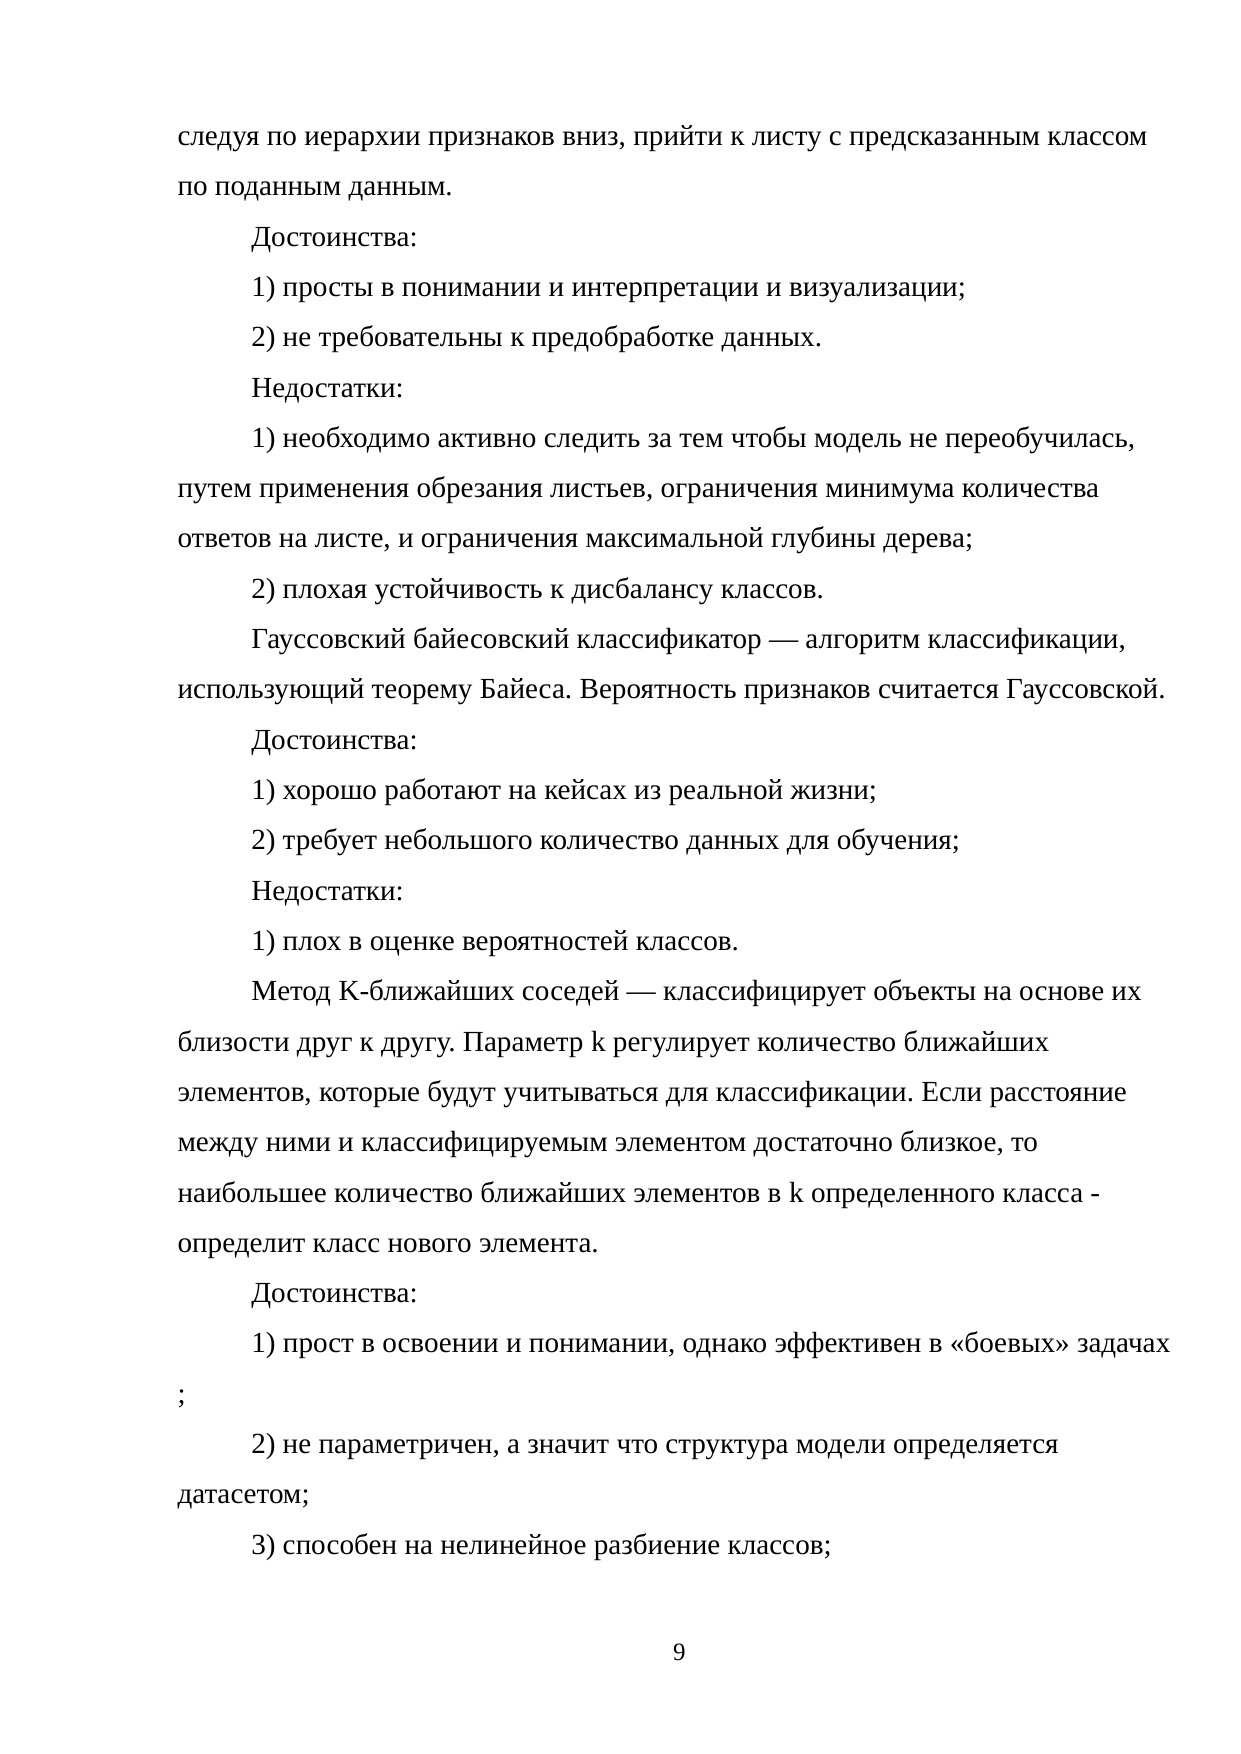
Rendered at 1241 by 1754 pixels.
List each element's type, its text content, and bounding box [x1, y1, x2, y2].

text 2) не параметричен, а значит что структура модели определяется датасетом; [177, 1426, 1181, 1510]
text Недостатки: [177, 873, 1181, 906]
text 1) плох в оценке вероятностей классов. [177, 923, 1181, 957]
text Недостатки: [177, 370, 1181, 403]
text 1) хорошо работают на кейсах из реальной жизни; [177, 772, 1181, 806]
text Достоинства: [177, 722, 1181, 755]
text Достоинства: [177, 219, 1181, 252]
text 1) прост в освоении и понимании, однако эффективен в «боевых» задачах ; [177, 1326, 1181, 1409]
text следуя по иерархии признаков вниз, прийти к листу с предсказанным классом по поданным данным. [177, 118, 1181, 202]
text 2) плохая устойчивость к дисбалансу классов. [177, 571, 1181, 604]
text 1) просты в понимании и интерпретации и визуализации; [177, 269, 1181, 303]
text 2) требует небольшого количество данных для обучения; [177, 822, 1181, 856]
text Достоинства: [177, 1275, 1181, 1309]
text 1) необходимо активно следить за тем чтобы модель не переобучилась, путем применения обрезания листьев, ограничения минимума количества ответов на листе, и ограничения максимальной глубины дерева; [177, 420, 1181, 554]
text 2) не требовательны к предобработке данных. [177, 319, 1181, 353]
text Гауссовский байесовский классификатор — алгоритм классификации, использующий теорему Байеса. Вероятность признаков считается Гауссовской. [177, 621, 1181, 705]
text 3) способен на нелинейное разбиение классов; [177, 1527, 1181, 1560]
text Метод K-ближайших соседей — классифицирует объекты на основе их близости друг к другу. Параметр k регулирует количество ближайших элементов, которые будут учитываться для классификации. Если расстояние между ними и классифицируемым элементом достаточно близкое, то наибольшее количество ближайших элементов в k определенного класса - определит класс нового элемента. [177, 973, 1181, 1258]
